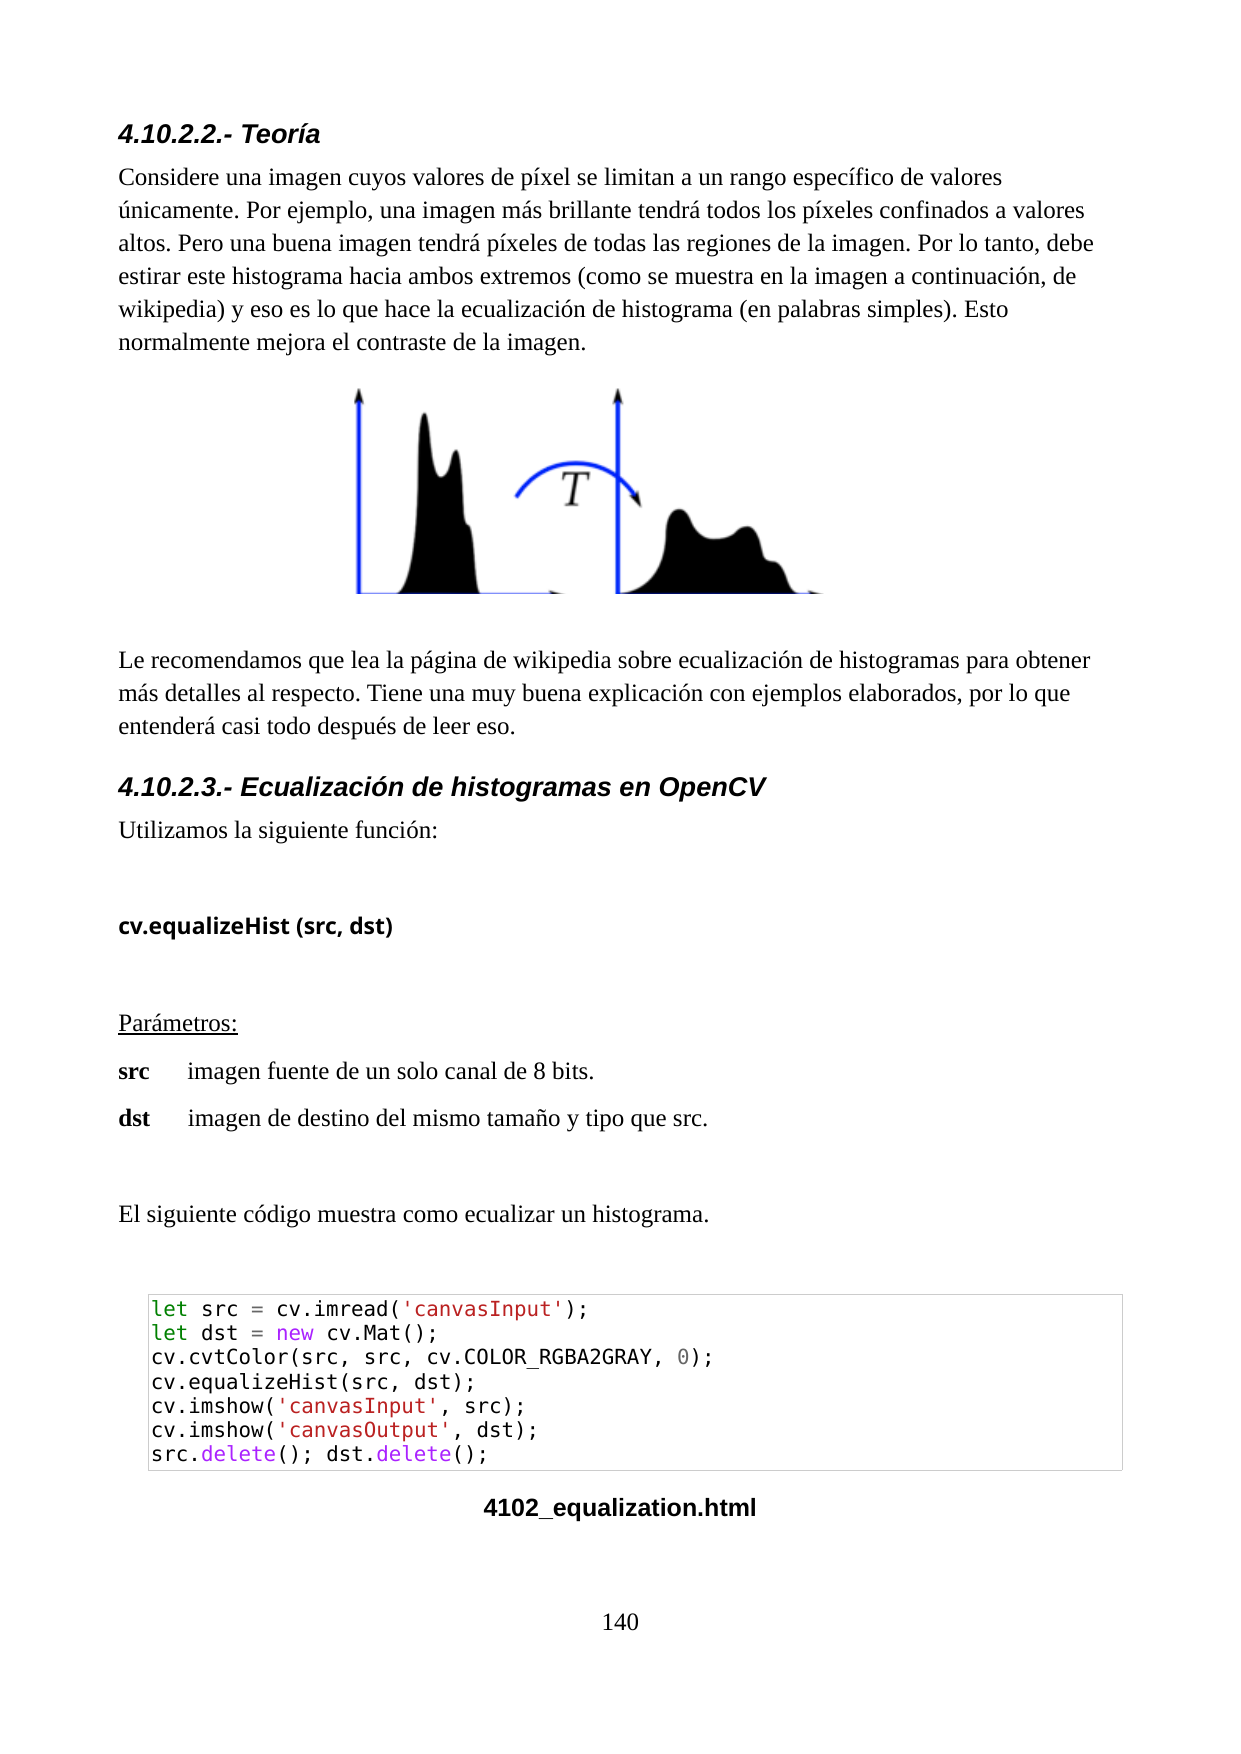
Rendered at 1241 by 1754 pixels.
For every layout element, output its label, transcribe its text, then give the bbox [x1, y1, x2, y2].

text let dst = new cv.Mat(); [149, 1318, 1122, 1342]
text Considere una imagen cuyos valores de píxel se limitan a un rango específico de valores únicamente. Por ejemplo, una imagen más brillante tendrá todos los píxeles confinados a valores altos. Pero una buena imagen tendrá píxeles de todas las regiones de la imagen. Por lo tanto, debe estirar este histograma hacia ambos extremos (como se muestra en la imagen a continuación, de wikipedia) y eso es lo que hace la ecualización de histograma (en palabras simples). Esto normalmente mejora el contraste de la imagen. [118, 162, 1122, 356]
subtitle Ecualización de histogramas en OpenCV [118, 771, 1122, 802]
text cv.imshow('canvasInput', src); [149, 1391, 1122, 1415]
text Utilizamos la siguiente función: [118, 815, 1122, 844]
text cv.equalizeHist(src, dst); [149, 1367, 1122, 1391]
text Le recomendamos que lea la página de wikipedia sobre ecualización de histogramas para obtener más detalles al respecto. Tiene una muy buena explicación con ejemplos elaborados, por lo que entenderá casi todo después de leer eso. [118, 645, 1122, 740]
picture [339, 381, 830, 594]
text cv.imshow('canvasOutput', dst); [149, 1415, 1122, 1439]
text src imagen fuente de un solo canal de 8 bits. [118, 1056, 1122, 1084]
text El siguiente código muestra como ecualizar un histograma. [118, 1199, 1122, 1227]
text dst imagen de destino del mismo tamaño y tipo que src. [118, 1103, 1122, 1132]
text Parámetros: [118, 1008, 1122, 1037]
text cv.cvtColor(src, src, cv.COLOR_RGBA2GRAY, 0); [149, 1342, 1122, 1367]
text 4102_equalization.html [118, 1493, 1122, 1522]
text src.delete(); dst.delete(); [149, 1439, 1122, 1470]
text let src = cv.imread('canvasInput'); [149, 1295, 1122, 1318]
text cv.equalizeHist (src, dst) [118, 910, 1122, 941]
subtitle Teoría [118, 118, 1122, 149]
